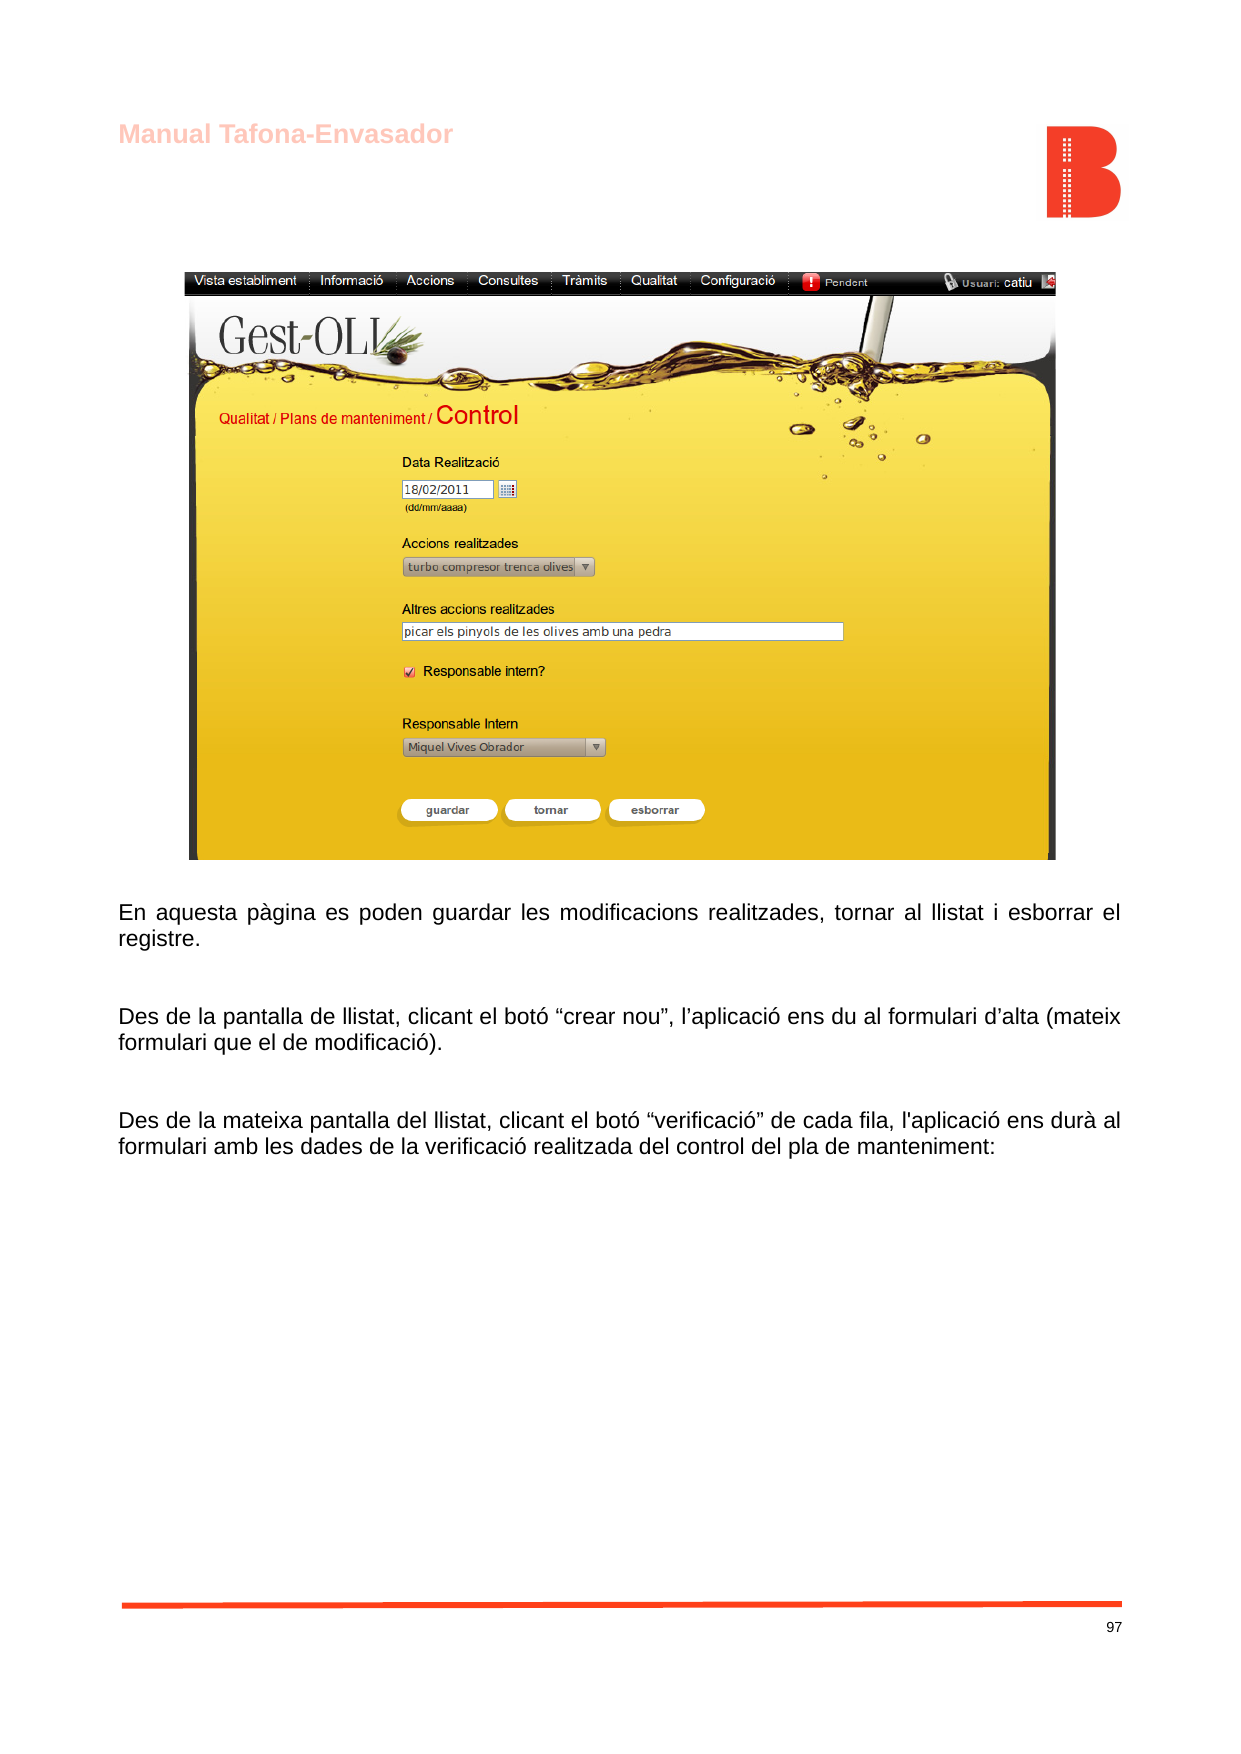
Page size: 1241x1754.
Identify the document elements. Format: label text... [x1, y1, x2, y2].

picture [184, 272, 1056, 860]
picture [1036, 124, 1130, 221]
text Des de la mateixa pantalla del llistat, clicant el botó “verificació” de cada fila, l'aplicació ens durà al formulari amb les dades de la verificació realitzada del control del pla de manteniment: [118, 1107, 1122, 1159]
text Des de la pantalla de llistat, clicant el botó “crear nou”, l’aplicació ens du al formulari d’alta (mateix formulari que el de modificació). [118, 1003, 1122, 1056]
text En aquesta pàgina es poden guardar les modificacions realitzades, tornar al llistat i esborrar el registre. [118, 899, 1122, 951]
